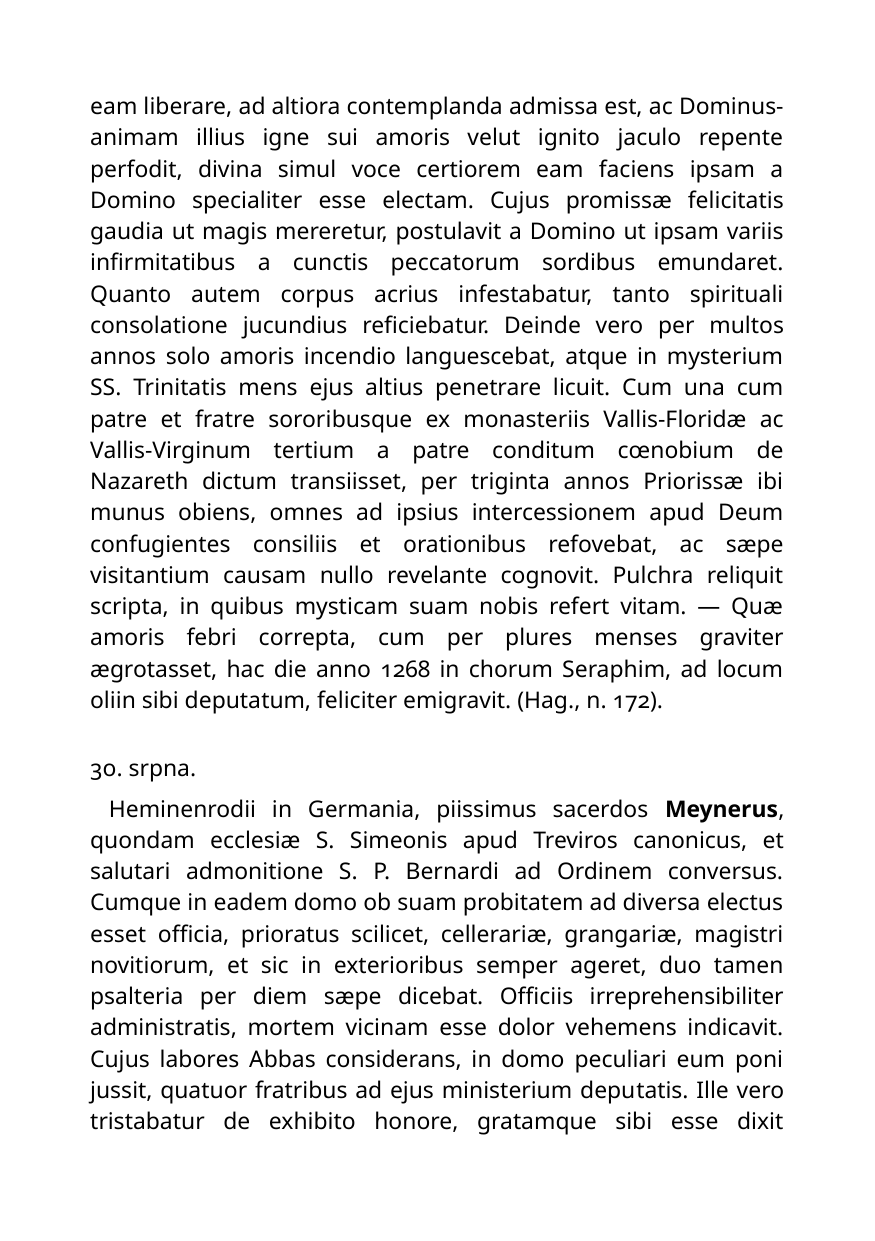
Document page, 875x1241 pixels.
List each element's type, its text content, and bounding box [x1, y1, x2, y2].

text eam liberare, ad altiora contem­planda admissa est, ac Dominus- animam illius igne sui amoris velut ignito jaculo repente perfodit, divina simul voce certiorem eam faciens ipsam a Domino specialiter esse electam. Cujus promissæ felicitatis gaudia ut magis mereretur, postulavit a Domino ut ipsam variis infirmitatibus a cunctis peccatorum sordibus emundaret. Quanto autem corpus acrius infestabatur, tanto spirituali consolatione jucundius reficieba­tur. Deinde vero per multos annos solo amoris incendio languescebat, atque in mysterium SS. Trinitatis mens ejus altius penetrare licuit. Cum una cum patre et fratre sorori­busque ex monasteriis Vallis-Floridæ ac Vallis-Virginum tertium a patre conditum cœnobium de Nazareth dictum transiisset, per triginta annos Priorissæ ibi munus obiens, omnes ad ipsius intercessionem apud Deum confugientes consiliis et orationibus refovebat, ac sæpe visitantium causam nullo revelante cognovit. Pulchra reliquit scripta, in quibus mysticam suam nobis refert vitam. — Quæ amoris febri correpta, cum per plures menses graviter ægrotasset, hac die anno 1268 in chorum Seraphim, ad locum oliin sibi deputa­tum, feliciter emigravit. (Hag., n. 172). [90, 90, 784, 715]
text Heminenrodii in Germania, piissimus sacerdos Meynerus, quondam ecclesiæ S. Simeonis apud Treviros canonicus, et salutari admonitione S. P. Bernardi ad Ordinem conversus. Cumque in eadem domo ob suam probitatem ad diversa electus esset officia, prioratus scilicet, cellerariæ, grangariæ, magistri novitiorum, et sic in exterioribus semper ageret, duo tamen psalteria per diem sæpe dicebat. Officiis irreprehensibiliter administratis, mortem vicinam esse dolor vehemens indicavit. Cujus labores Abbas considerans, in domo peculiari eum poni jussit, quatuor fratribus ad ejus ministerium depu­tatis. Ille vero tristabatur de exhibito honore, gratamque sibi esse dixit [90, 792, 784, 1136]
text 3o. srpna. [90, 752, 784, 783]
